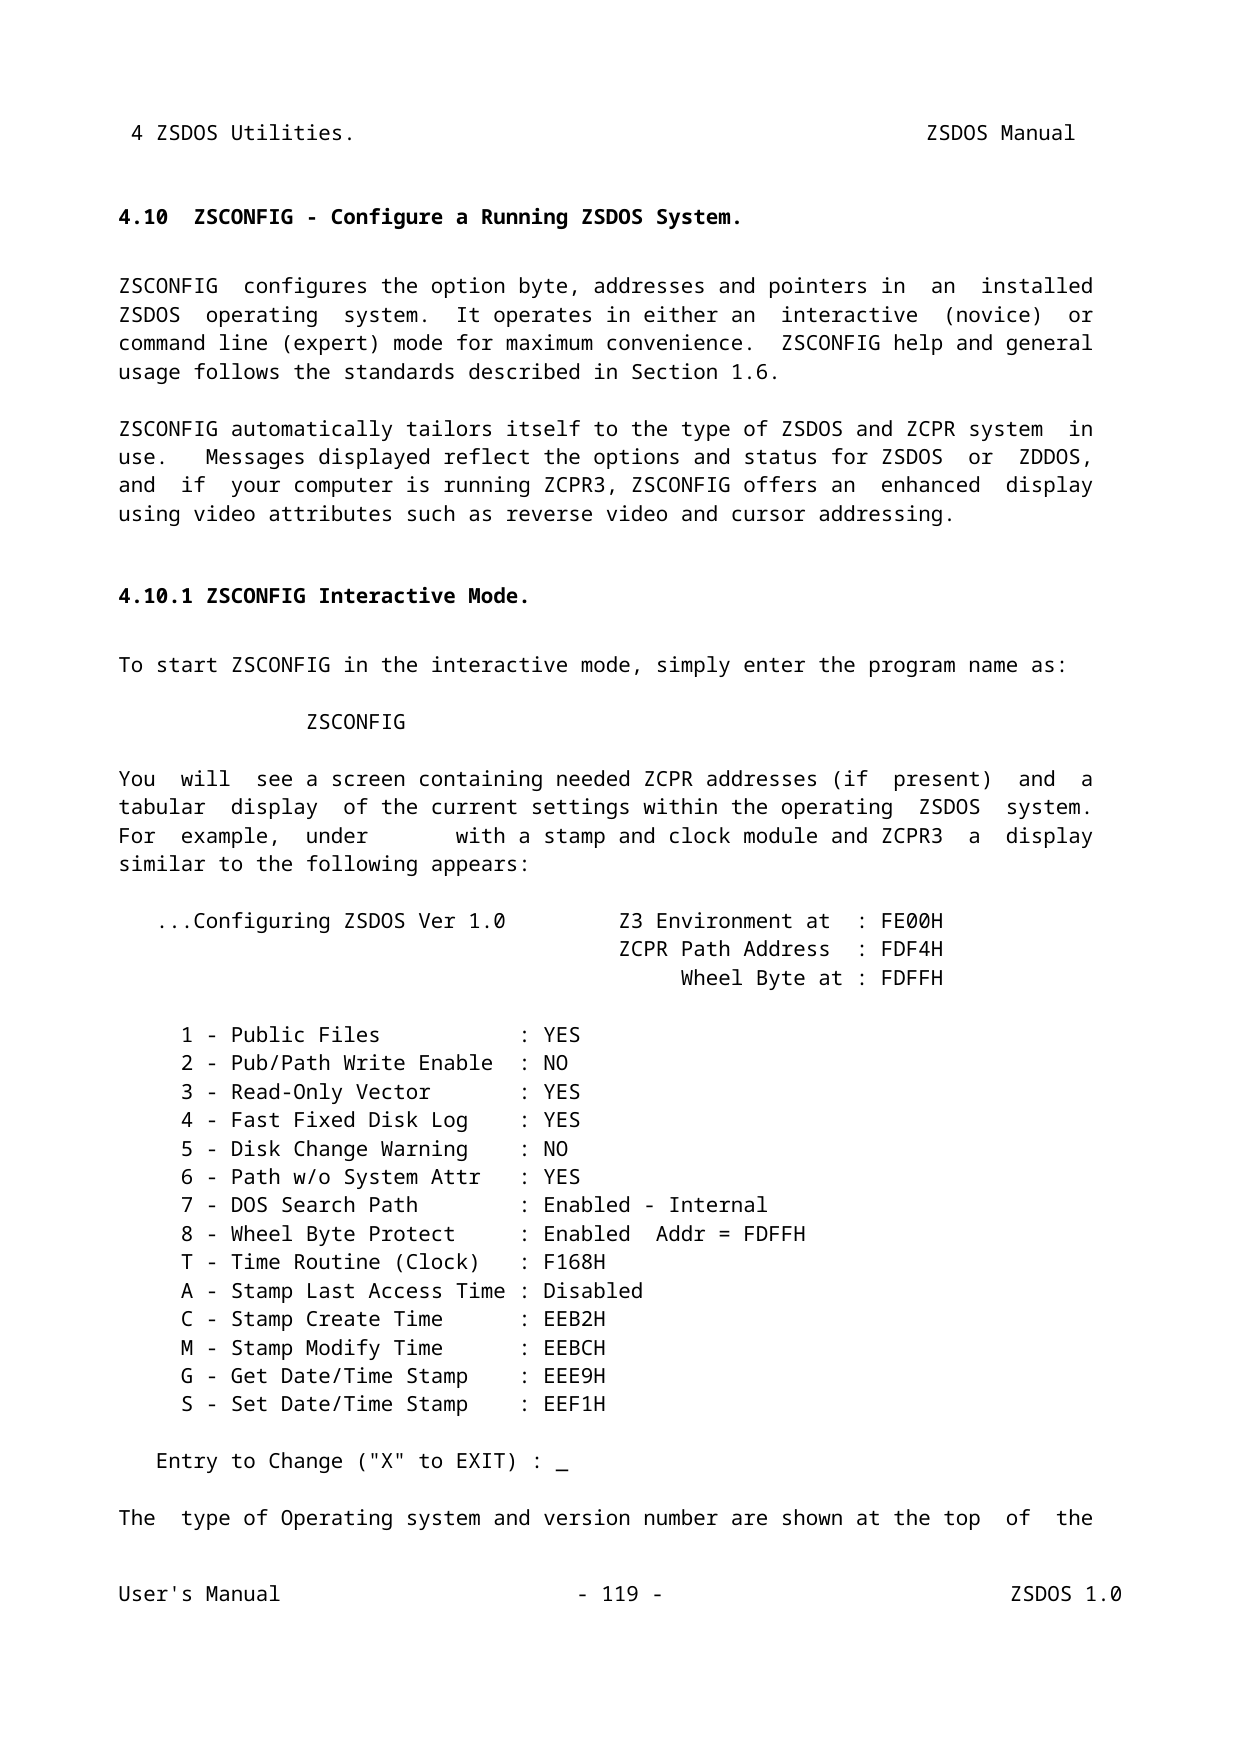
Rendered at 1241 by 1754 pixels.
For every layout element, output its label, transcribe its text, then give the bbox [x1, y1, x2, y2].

text M - Stamp Modify Time : EEBCH [118, 1333, 1122, 1361]
text similar to the following appears: [118, 849, 1122, 878]
text ZSCONFIG configures the option byte, addresses and pointers in an installed [118, 271, 1122, 300]
text ...Configuring ZSDOS Ver 1.0 Z3 Environment at : FE00H [118, 906, 1122, 934]
text 4 - Fast Fixed Disk Log : YES [118, 1105, 1122, 1134]
text 2 - Pub/Path Write Enable : NO [118, 1048, 1122, 1077]
text using video attributes such as reverse video and cursor addressing. [118, 499, 1122, 527]
text ZSCONFIG automatically tailors itself to the type of ZSDOS and ZCPR system in [118, 414, 1122, 442]
text ZSCONFIG [118, 707, 1122, 736]
text command line (expert) mode for maximum convenience. ZSCONFIG help and general [118, 328, 1122, 357]
text For example, under with a stamp and clock module and ZCPR3 a display [118, 821, 1122, 849]
text You will see a screen containing needed ZCPR addresses (if present) and a [118, 764, 1122, 792]
text 5 - Disk Change Warning : NO [118, 1134, 1122, 1162]
text 6 - Path w/o System Attr : YES [118, 1162, 1122, 1191]
text T - Time Routine (Clock) : F168H [118, 1247, 1122, 1276]
text 7 - DOS Search Path : Enabled - Internal [118, 1191, 1122, 1219]
text A - Stamp Last Access Time : Disabled [118, 1276, 1122, 1304]
text ZSDOS operating system. It operates in either an interactive (novice) or [118, 300, 1122, 328]
text The type of Operating system and version number are shown at the top of the [118, 1503, 1122, 1532]
text To start ZSCONFIG in the interactive mode, simply enter the program name as: [118, 650, 1122, 679]
text ZCPR Path Address : FDF4H [118, 934, 1122, 963]
text G - Get Date/Time Stamp : EEE9H [118, 1361, 1122, 1389]
text tabular display of the current settings within the operating ZSDOS system. [118, 792, 1122, 821]
subtitle 4.10 ZSCONFIG - Configure a Running ZSDOS System. [118, 202, 1122, 231]
text usage follows the standards described in Section 1.6. [118, 357, 1122, 385]
text S - Set Date/Time Stamp : EEF1H [118, 1389, 1122, 1418]
text Wheel Byte at : FDFFH [118, 963, 1122, 991]
text and if your computer is running ZCPR3, ZSCONFIG offers an enhanced display [118, 471, 1122, 499]
text use. Messages displayed reflect the options and status for ZSDOS or ZDDOS, [118, 442, 1122, 471]
text 8 - Wheel Byte Protect : Enabled Addr = FDFFH [118, 1219, 1122, 1247]
text Entry to Change ("X" to EXIT) : _ [118, 1446, 1122, 1475]
text C - Stamp Create Time : EEB2H [118, 1304, 1122, 1333]
text 1 - Public Files : YES [118, 1020, 1122, 1048]
text 3 - Read-Only Vector : YES [118, 1077, 1122, 1105]
subtitle 4.10.1 ZSCONFIG Interactive Mode. [118, 581, 1122, 609]
